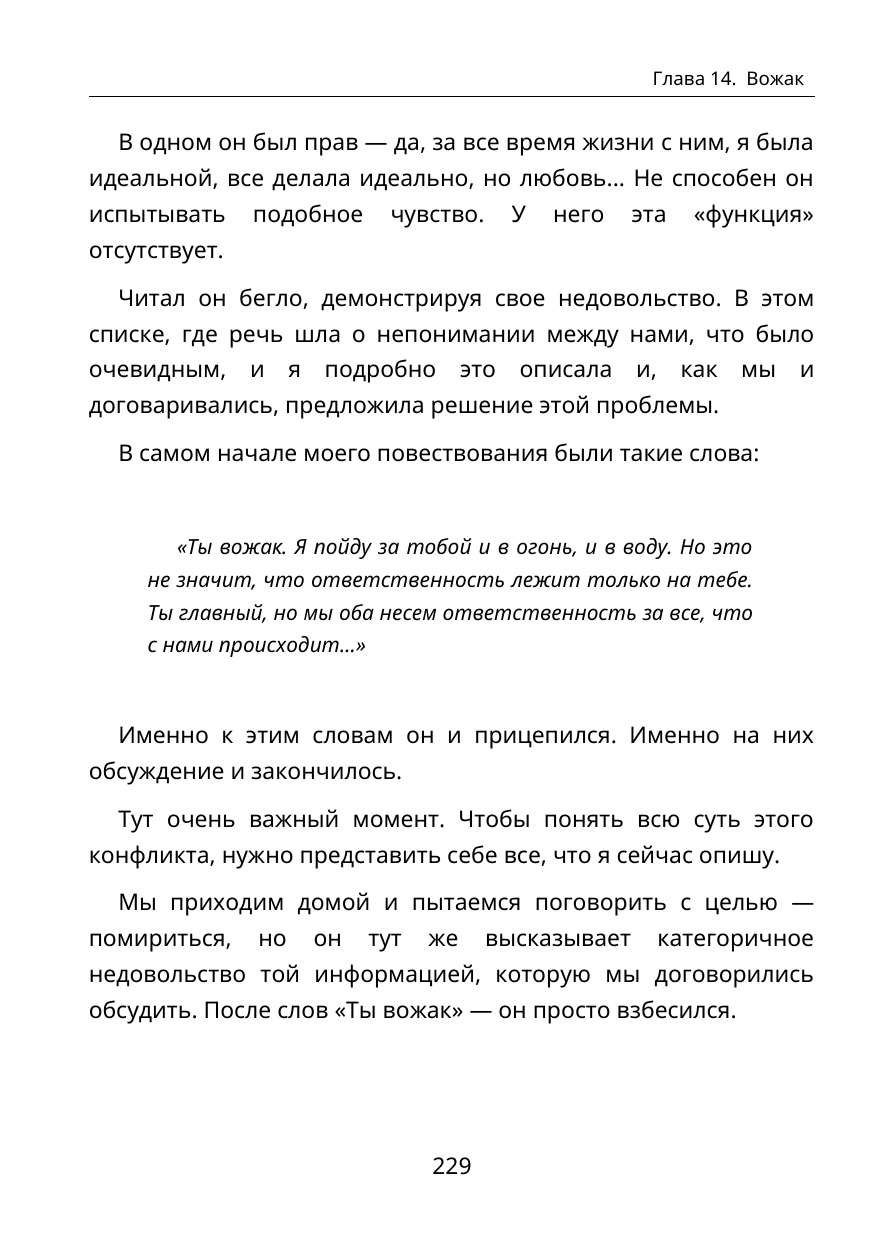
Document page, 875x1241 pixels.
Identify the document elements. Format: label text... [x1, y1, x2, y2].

text Именно к этим словам он и прицепился. Именно на них обсуждение и закончилось. [88, 719, 815, 786]
text Тут очень важный момент. Чтобы понять всю суть этого конфликта, нужно представить себе все, что я сейчас опишу. [88, 803, 815, 870]
text В самом начале моего повествования были такие слова: [88, 437, 815, 468]
text Читал он бегло, демонстрируя свое недовольство. В этом списке, где речь шла о непонимании между нами, что было очевидным, и я подробно это описала и, как мы и договаривались, предложила решение этой проблемы. [88, 282, 815, 421]
text «Ты вожак. Я пойду за тобой и в огонь, и в воду. Но это не значит, что ответственность лежит только на тебе. Ты главный, но мы оба несем ответственность за все, что с нами происходит...» [147, 532, 756, 659]
text Мы приходим домой и пытаемся поговорить с целью — помириться, но он тут же высказывает категоричное недовольство той информацией, которую мы договорились обсудить. После слов «Ты вожак» — он просто взбесился. [88, 886, 815, 1025]
text В одном он был прав — да, за все время жизни с ним, я была идеальной, все делала идеально, но любовь... Не способен он испытывать подобное чувство. У него эта «функция» отсутствует. [88, 126, 815, 265]
